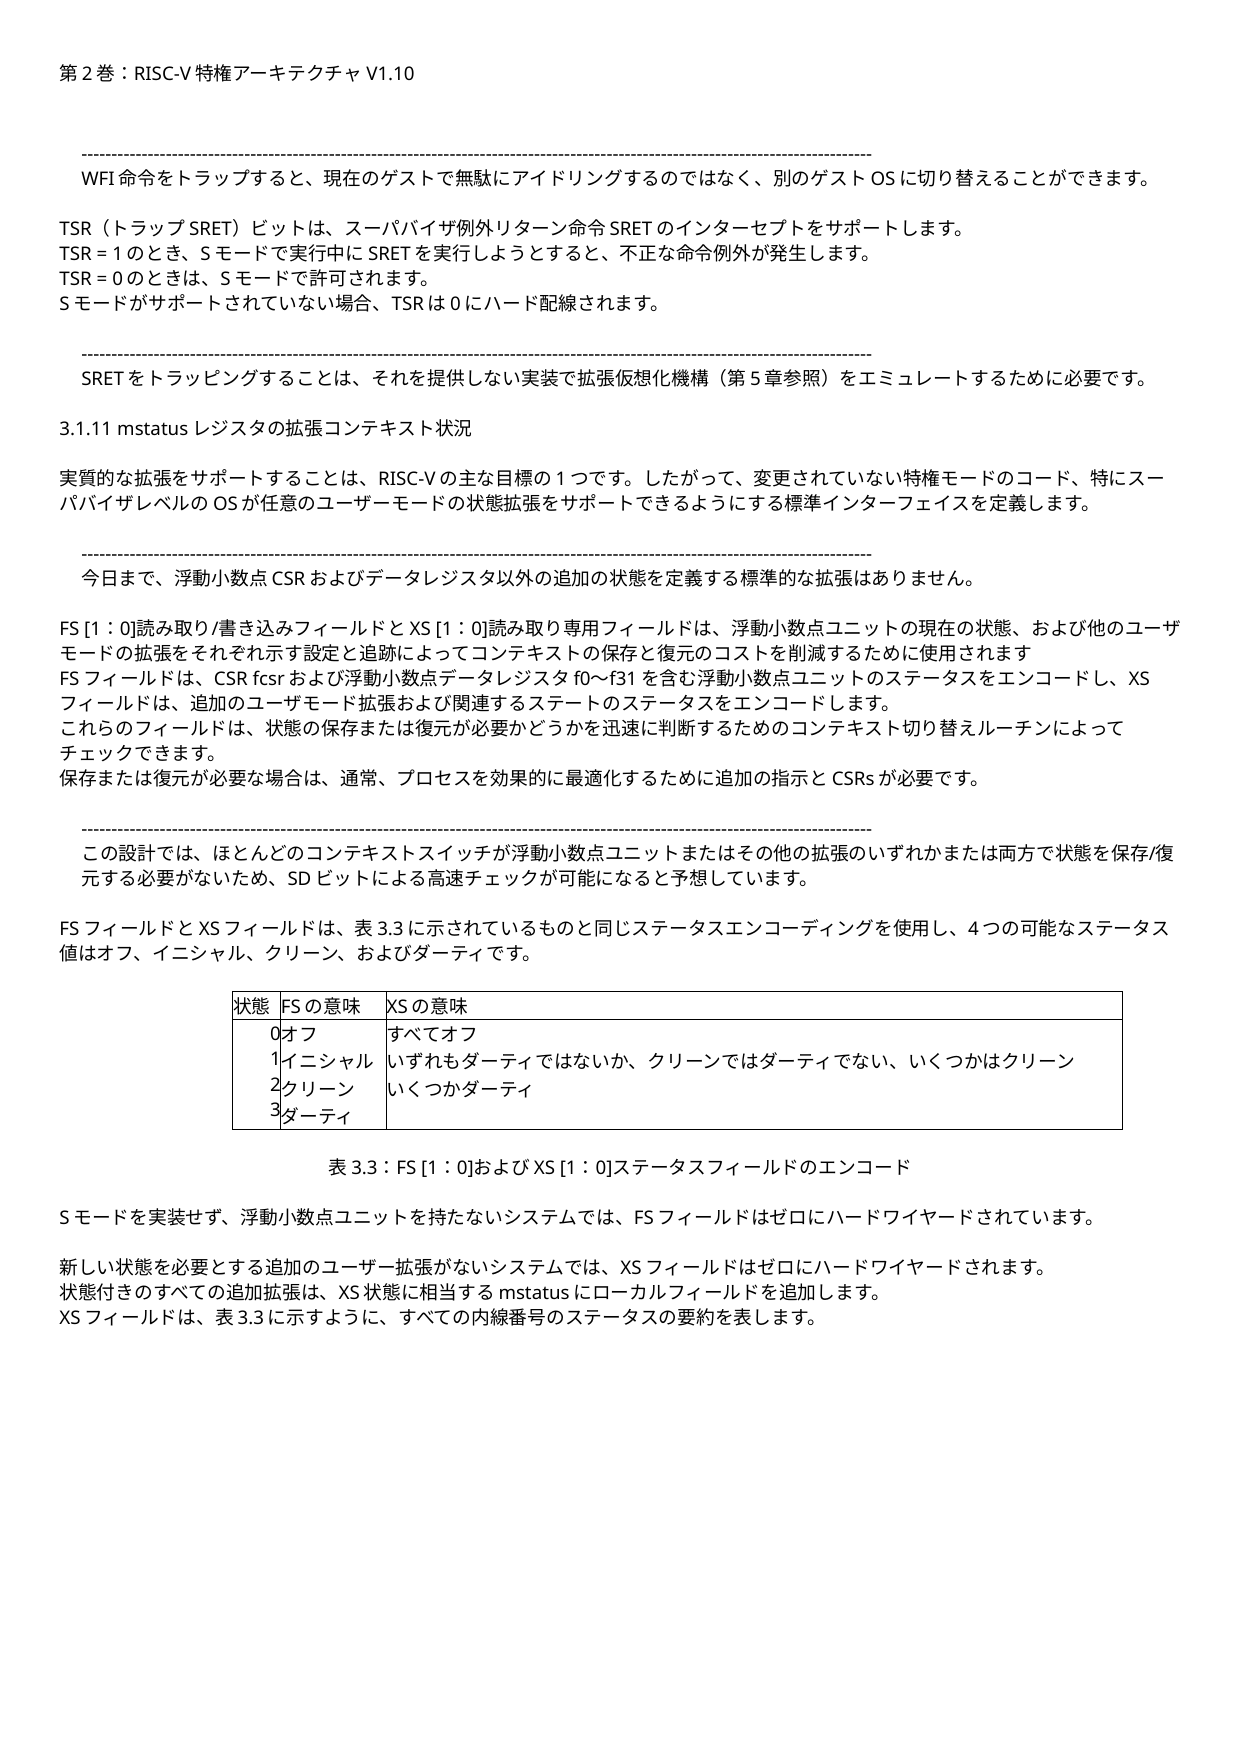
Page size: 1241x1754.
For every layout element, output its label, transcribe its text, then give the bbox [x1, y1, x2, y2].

text TSR（トラップSRET）ビットは、スーパバイザ例外リターン命令SRETのインターセプトをサポートします。 [59, 216, 1181, 241]
table_cell すべてオフ いずれもダーティではないか、クリーンではダーティでない、いくつかはクリーン いくつかダーティ [387, 1020, 1122, 1129]
text ----------------------------------------------------------------------------------------------------------------------------------- [81, 816, 1181, 841]
text ----------------------------------------------------------------------------------------------------------------------------------- [81, 541, 1181, 566]
text FSフィールドは、CSR fcsrおよび浮動小数点データレジスタf0〜f31を含む浮動小数点ユニットのステータスをエンコードし、XSフィールドは、追加のユーザモード拡張および関連するステートのステータスをエンコードします。 [59, 666, 1181, 716]
text 状態付きのすべての追加拡張は、XS状態に相当するmstatusにローカルフィールドを追加します。 [59, 1280, 1181, 1305]
text TSR = 1のとき、Sモードで実行中にSRETを実行しようとすると、不正な命令例外が発生します。 [59, 241, 1181, 266]
text 3.1.11 mstatusレジスタの拡張コンテキスト状況 [59, 416, 1181, 441]
text ----------------------------------------------------------------------------------------------------------------------------------- [81, 141, 1181, 166]
text TSR = 0のときは、Sモードで許可されます。 [59, 266, 1181, 291]
text SRETをトラッピングすることは、それを提供しない実装で拡張仮想化機構（第5章参照）をエミュレートするために必要です。 [81, 366, 1181, 391]
table_header FSの意味 [281, 992, 386, 1019]
table_cell オフ イニシャル クリーン ダーティ [281, 1020, 386, 1129]
table_header XSの意味 [387, 992, 1122, 1019]
text FSフィールドとXSフィールドは、表3.3に示されているものと同じステータスエンコーディングを使用し、4つの可能なステータス値はオフ、イニシャル、クリーン、およびダーティです。 [59, 916, 1181, 966]
text 保存または復元が必要な場合は、通常、プロセスを効果的に最適化するために追加の指示とCSRsが必要です。 [59, 766, 1181, 791]
text 新しい状態を必要とする追加のユーザー拡張がないシステムでは、XSフィールドはゼロにハードワイヤードされます。 [59, 1255, 1181, 1280]
text 表3.3：FS [1：0]およびXS [1：0]ステータスフィールドのエンコード [59, 1155, 1181, 1180]
text これらのフィールドは、状態の保存または復元が必要かどうかを迅速に判断するためのコンテキスト切り替えルーチンによってチェックできます。 [59, 716, 1181, 766]
text 今日まで、浮動小数点CSRおよびデータレジスタ以外の追加の状態を定義する標準的な拡張はありません。 [81, 566, 1181, 591]
text XSフィールドは、表3.3に示すように、すべての内線番号のステータスの要約を表します。 [59, 1305, 1181, 1330]
text Sモードを実装せず、浮動小数点ユニットを持たないシステムでは、FSフィールドはゼロにハードワイヤードされています。 [59, 1205, 1181, 1230]
text 実質的な拡張をサポートすることは、RISC-Vの主な目標の1つです。したがって、変更されていない特権モードのコード、特にスーパバイザレベルのOSが任意のユーザーモードの状態拡張をサポートできるようにする標準インターフェイスを定義します。 [59, 466, 1181, 516]
text WFI命令をトラップすると、現在のゲストで無駄にアイドリングするのではなく、別のゲストOSに切り替えることができます。 [81, 166, 1181, 191]
table_cell 0 1 2 3 [233, 1020, 280, 1129]
table_header 状態 [233, 992, 280, 1019]
text Sモードがサポートされていない場合、TSRは0にハード配線されます。 [59, 291, 1181, 316]
text FS [1：0]読み取り/書き込みフィールドとXS [1：0]読み取り専用フィールドは、浮動小数点ユニットの現在の状態、および他のユーザモードの拡張をそれぞれ示す設定と追跡によってコンテキストの保存と復元のコストを削減するために使用されます [59, 616, 1181, 666]
text この設計では、ほとんどのコンテキストスイッチが浮動小数点ユニットまたはその他の拡張のいずれかまたは両方で状態を保存/復元する必要がないため、SDビットによる高速チェックが可能になると予想しています。 [81, 841, 1181, 891]
text ----------------------------------------------------------------------------------------------------------------------------------- [81, 341, 1181, 366]
